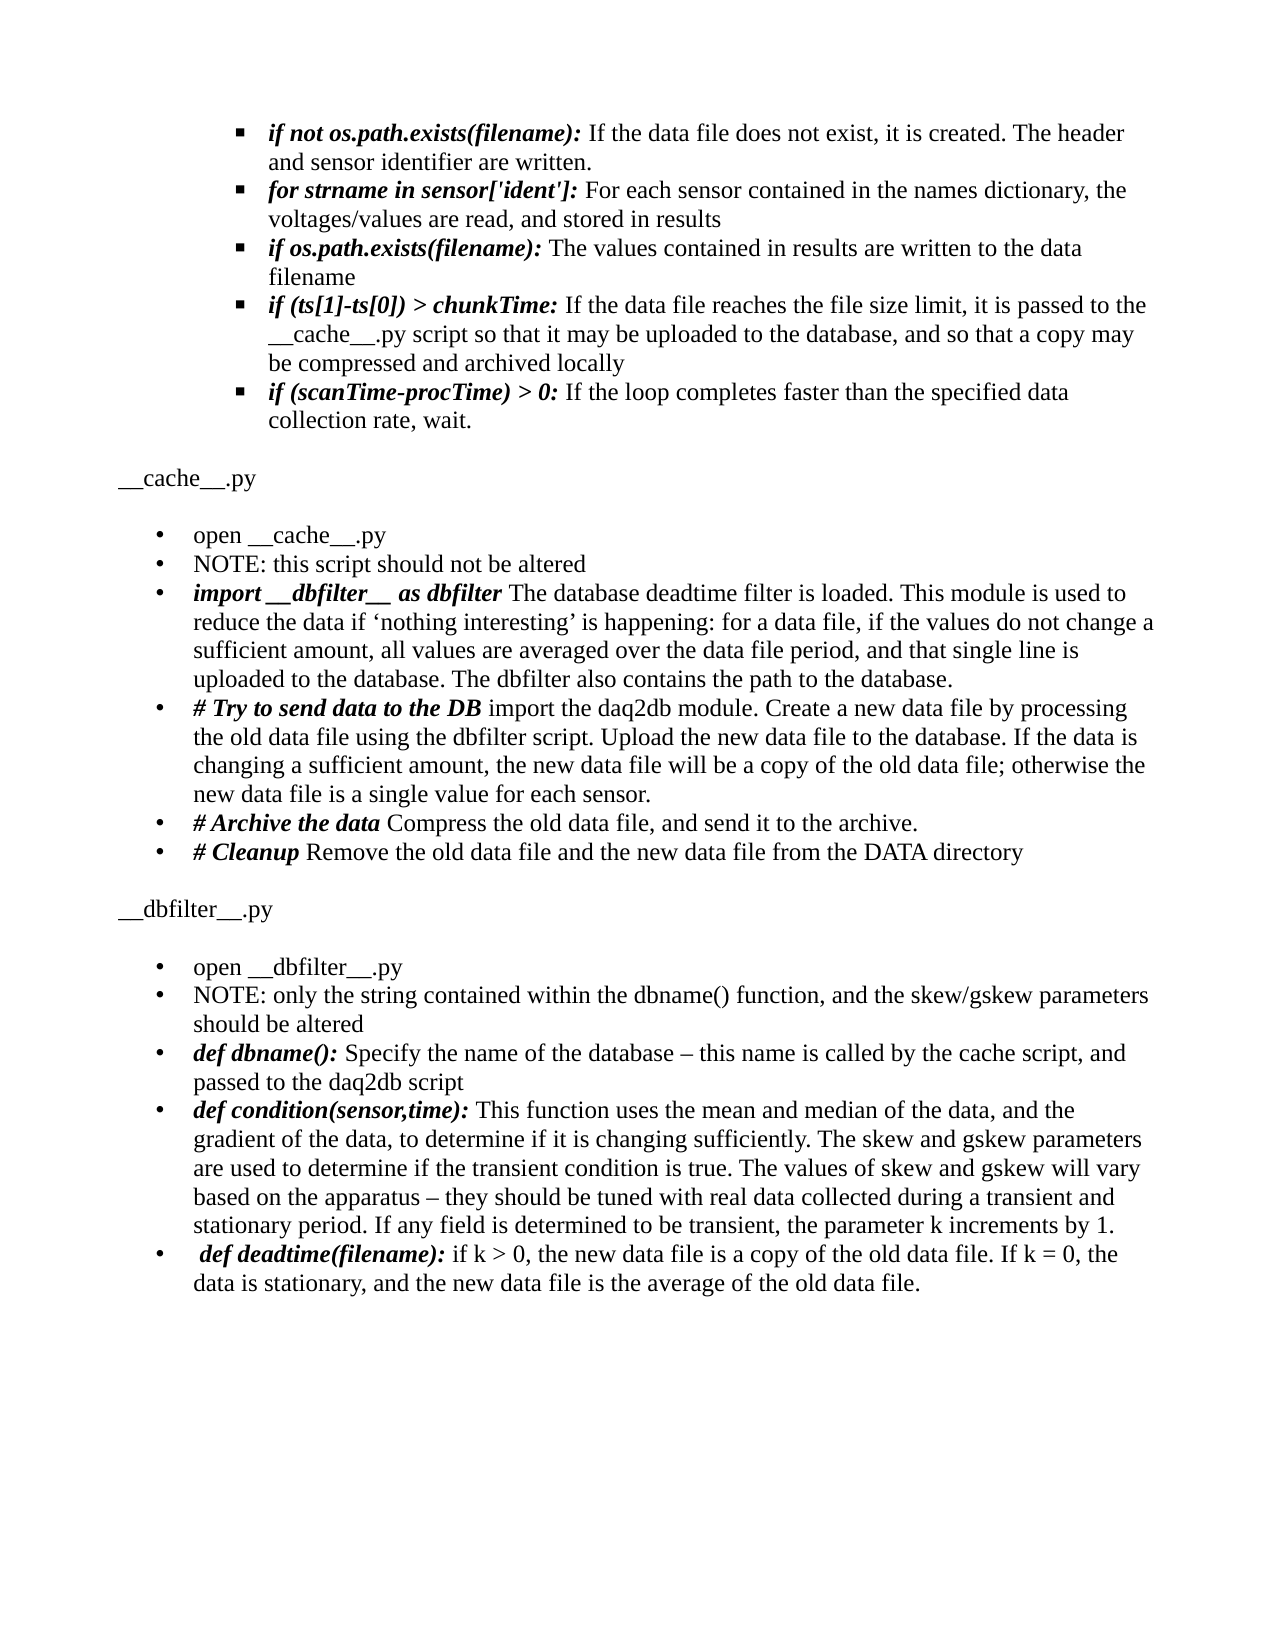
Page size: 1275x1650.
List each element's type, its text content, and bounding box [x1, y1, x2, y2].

list if (ts[1]-ts[0]) > chunkTime: If the data file reaches the file size limit, it is passed to the __cache__.py script so that it may be uploaded to the database, and so that a copy may be compressed and archived locally [231, 291, 1157, 377]
list if os.path.exists(filename): The values contained in results are written to the data filename [231, 233, 1157, 291]
list NOTE: this script should not be altered [156, 549, 1157, 578]
list # Try to send data to the DB import the daq2db module. Create a new data file by processing the old data file using the dbfilter script. Upload the new data file to the database. If the data is changing a sufficient amount, the new data file will be a copy of the old data file; otherwise the new data file is a single value for each sensor. [156, 693, 1157, 808]
list def dbname(): Specify the name of the database – this name is called by the cache script, and passed to the daq2db script [156, 1038, 1157, 1096]
list if not os.path.exists(filename): If the data file does not exist, it is created. The header and sensor identifier are written. [231, 118, 1157, 176]
text __dbfilter__.py [118, 894, 1157, 923]
list # Cleanup Remove the old data file and the new data file from the DATA directory [156, 837, 1157, 866]
text __cache__.py [118, 463, 1157, 492]
list open __dbfilter__.py [156, 952, 1157, 981]
list # Archive the data Compress the old data file, and send it to the archive. [156, 808, 1157, 837]
list import __dbfilter__ as dbfilter The database deadtime filter is loaded. This module is used to reduce the data if ‘nothing interesting’ is happening: for a data file, if the values do not change a sufficient amount, all values are averaged over the data file period, and that single line is uploaded to the database. The dbfilter also contains the path to the database. [156, 578, 1157, 693]
list NOTE: only the string contained within the dbname() function, and the skew/gskew parameters should be altered [156, 981, 1157, 1038]
list open __cache__.py [156, 521, 1157, 549]
list def deadtime(filename): if k > 0, the new data file is a copy of the old data file. If k = 0, the data is stationary, and the new data file is the average of the old data file. [156, 1239, 1157, 1297]
list if (scanTime-procTime) > 0: If the loop completes faster than the specified data collection rate, wait. [231, 377, 1157, 434]
list for strname in sensor['ident']: For each sensor contained in the names dictionary, the voltages/values are read, and stored in results [231, 176, 1157, 233]
list def condition(sensor,time): This function uses the mean and median of the data, and the gradient of the data, to determine if it is changing sufficiently. The skew and gskew parameters are used to determine if the transient condition is true. The values of skew and gskew will vary based on the apparatus – they should be tuned with real data collected during a transient and stationary period. If any field is determined to be transient, the parameter k increments by 1. [156, 1096, 1157, 1239]
